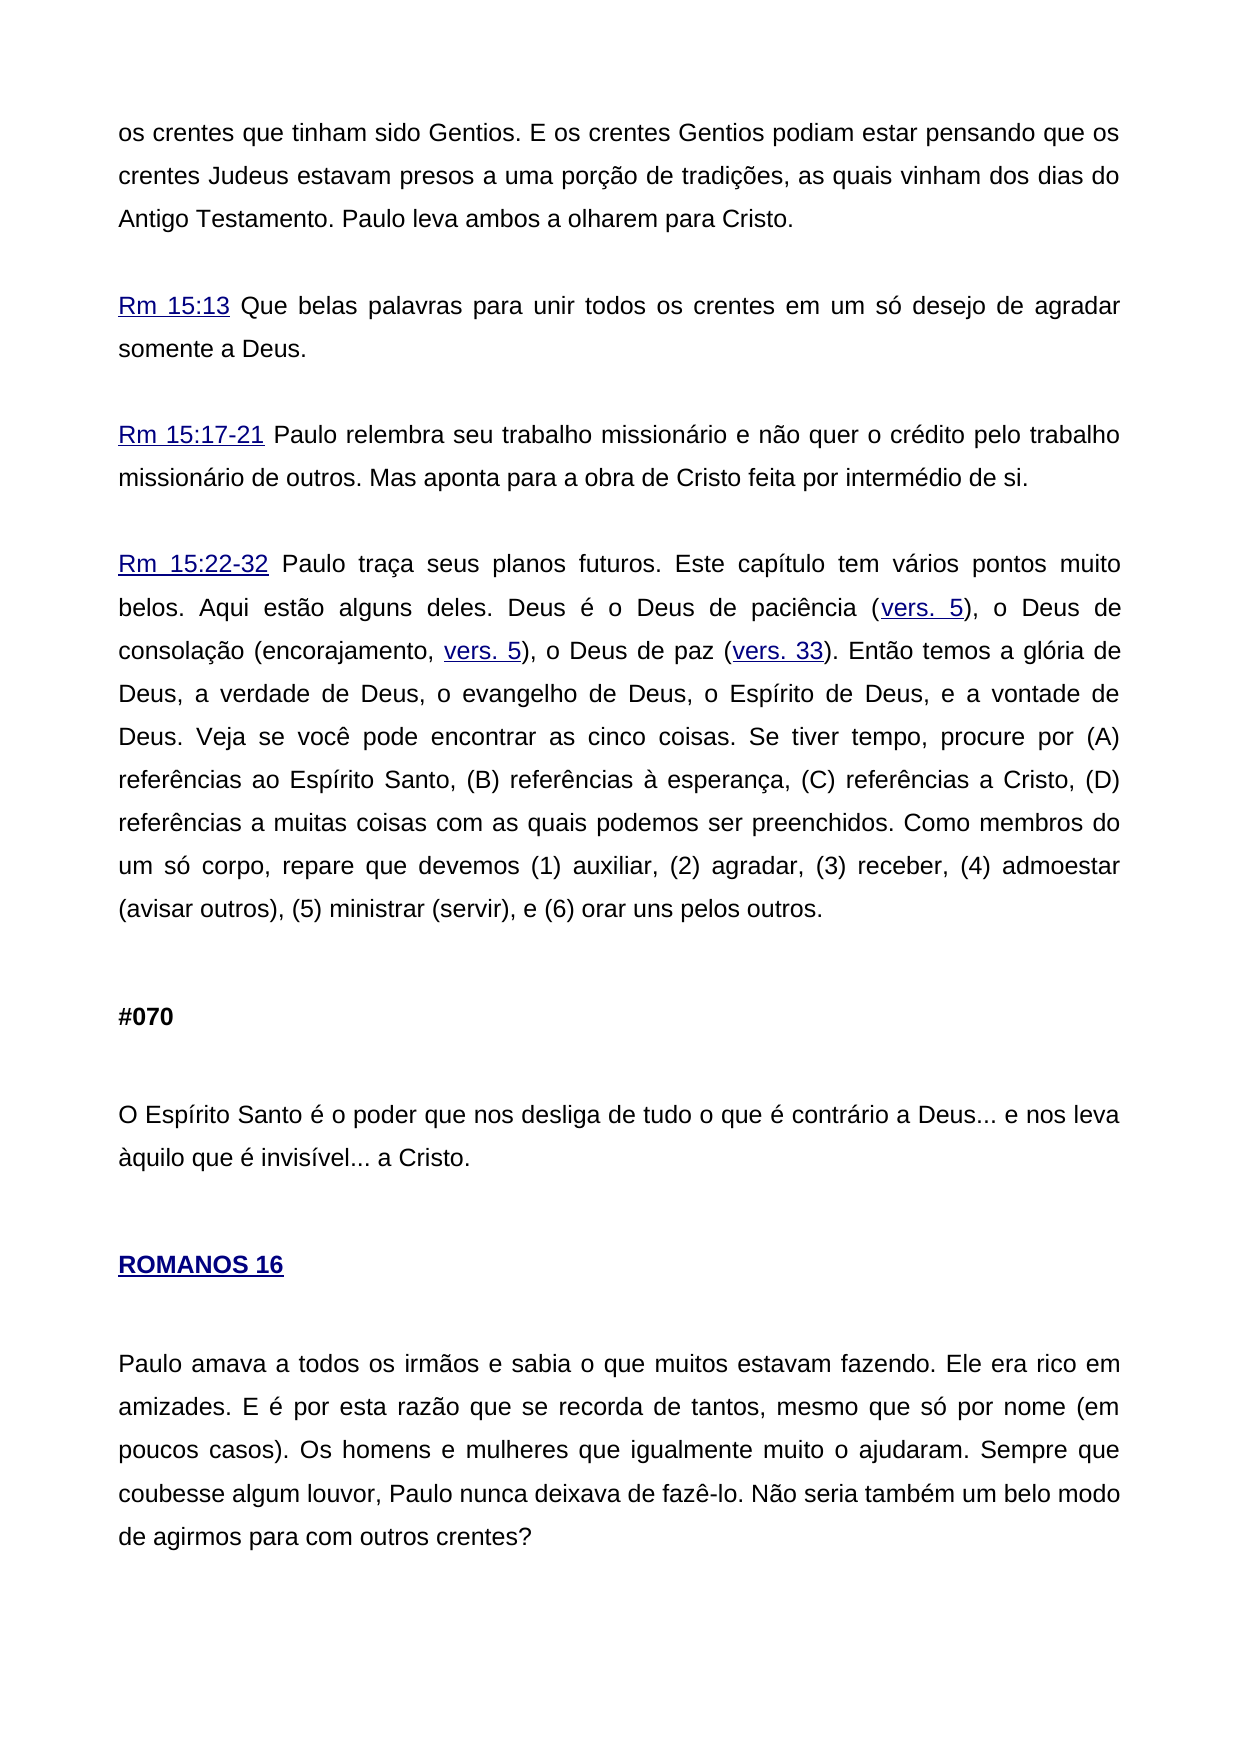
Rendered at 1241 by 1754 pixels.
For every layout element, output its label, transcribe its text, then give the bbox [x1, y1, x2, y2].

text Rm 15:22-32 Paulo traça seus planos futuros. Este capítulo tem vários pontos muito belos. Aqui estão alguns deles. Deus é o Deus de paciência (vers. 5), o Deus de consolação (encorajamento, vers. 5), o Deus de paz (vers. 33). Então temos a glória de Deus, a verdade de Deus, o evangelho de Deus, o Espírito de Deus, e a vontade de Deus. Veja se você pode encontrar as cinco coisas. Se tiver tempo, procure por (A) referências ao Espírito Santo, (B) referências à esperança, (C) referências a Cristo, (D) referências a muitas coisas com as quais podemos ser preenchidos. Como membros do um só corpo, repare que devemos (1) auxiliar, (2) agradar, (3) receber, (4) admoestar (avisar outros), (5) ministrar (servir), e (6) orar uns pelos outros. [118, 549, 1122, 923]
text O Espírito Santo é o poder que nos desliga de tudo o que é contrário a Deus... e nos leva àquilo que é invisível... a Cristo. [118, 1100, 1122, 1172]
subtitle #070 [118, 1001, 1122, 1030]
text Rm 15:17-21 Paulo relembra seu trabalho missionário e não quer o crédito pelo trabalho missionário de outros. Mas aponta para a obra de Cristo feita por intermédio de si. [118, 420, 1122, 492]
text Paulo amava a todos os irmãos e sabia o que muitos estavam fazendo. Ele era rico em amizades. E é por esta razão que se recorda de tantos, mesmo que só por nome (em poucos casos). Os homens e mulheres que igualmente muito o ajudaram. Sempre que coubesse algum louvor, Paulo nunca deixava de fazê-lo. Não seria também um belo modo de agirmos para com outros crentes? [118, 1349, 1122, 1550]
text Rm 15:13 Que belas palavras para unir todos os crentes em um só desejo de agradar somente a Deus. [118, 291, 1122, 362]
text os crentes que tinham sido Gentios. E os crentes Gentios podiam estar pensando que os crentes Judeus estavam presos a uma porção de tradições, as quais vinham dos dias do Antigo Testamento. Paulo leva ambos a olharem para Cristo. [118, 118, 1122, 233]
subtitle ROMANOS 16 [118, 1250, 1122, 1279]
